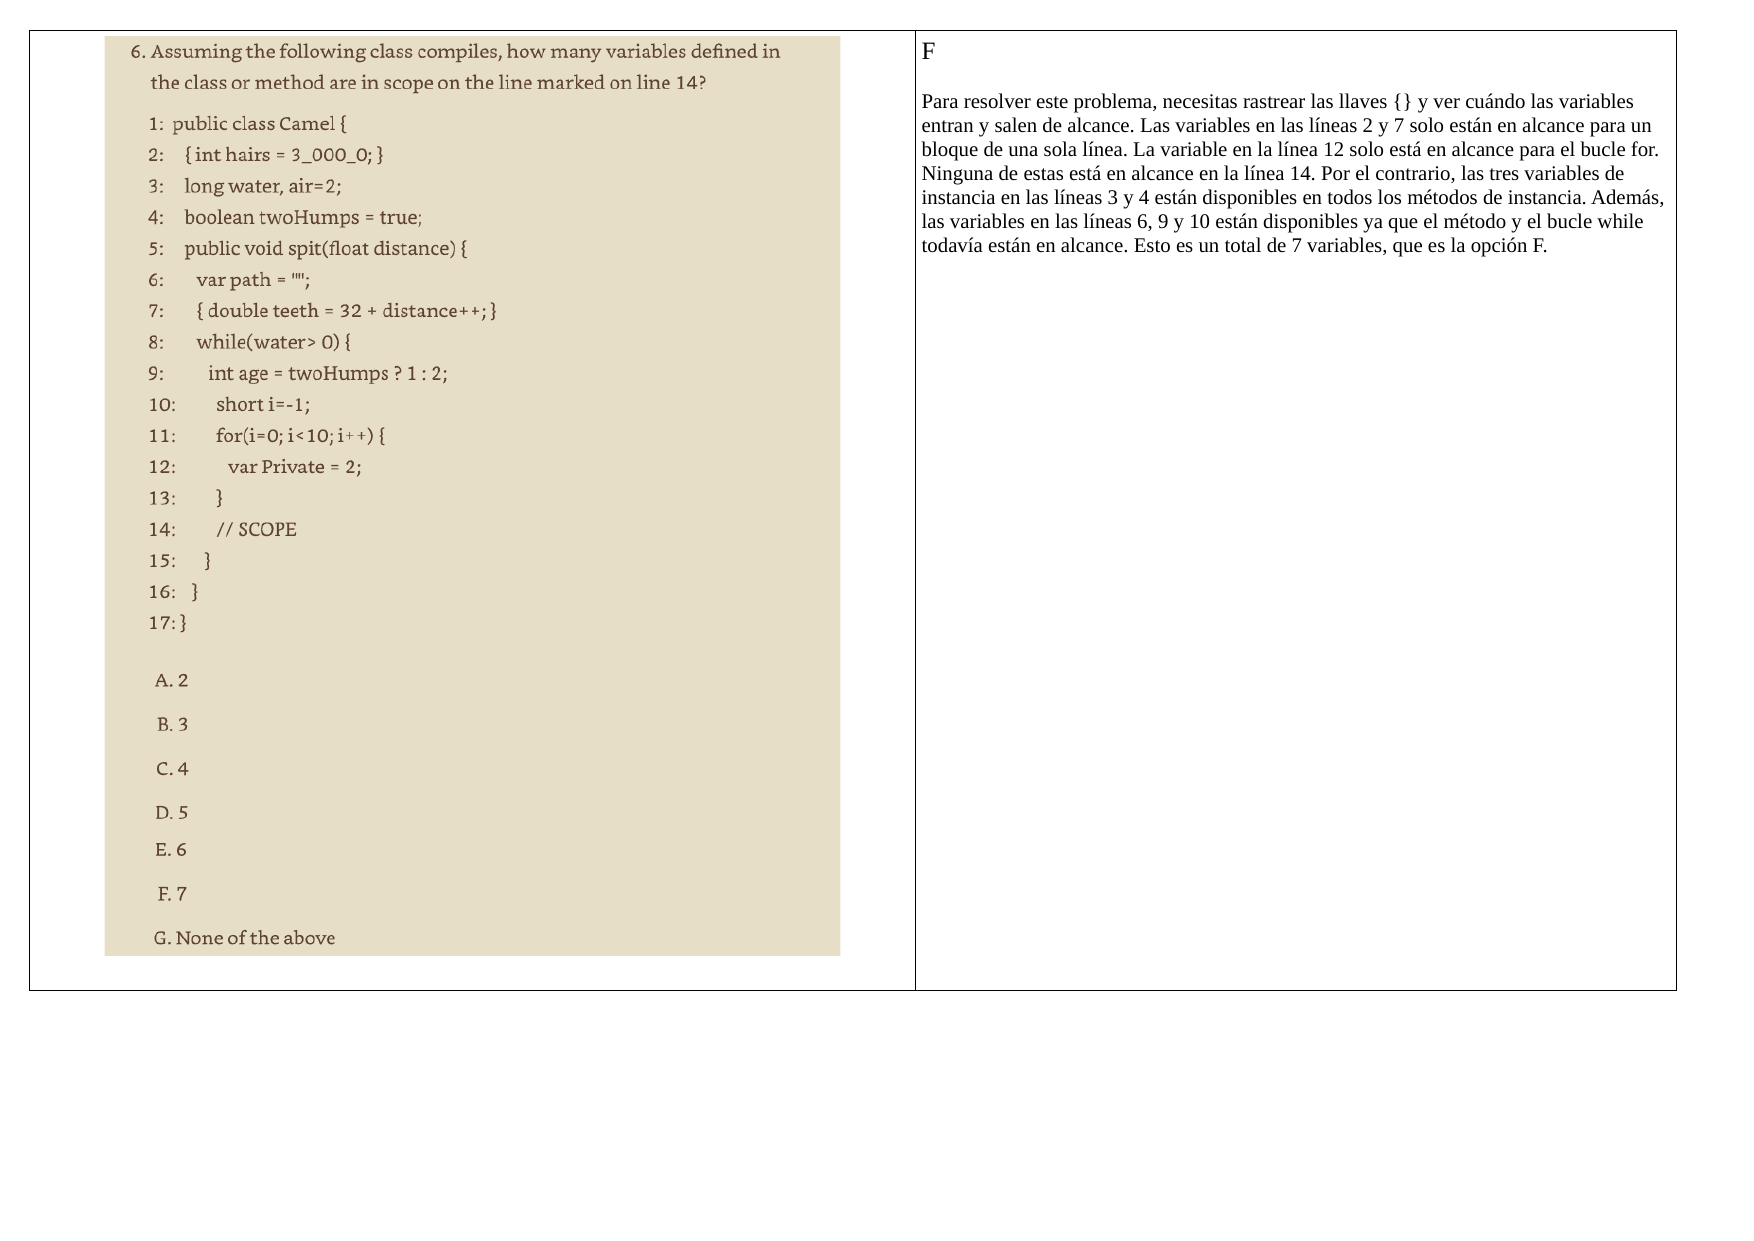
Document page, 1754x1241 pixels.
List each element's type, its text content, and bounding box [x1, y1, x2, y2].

table_cell F Para resolver este problema, necesitas rastrear las llaves {} y ver cuándo las variables entran y salen de alcance. Las variables en las líneas 2 y 7 solo están en alcance para un bloque de una sola línea. La variable en la línea 12 solo está en alcance para el bucle for. Ninguna de estas está en alcance en la línea 14. Por el contrario, las tres variables de instancia en las líneas 3 y 4 están disponibles en todos los métodos de instancia. Además, las variables en las líneas 6, 9 y 10 están disponibles ya que el método y el bucle while todavía están en alcance. Esto es un total de 7 variables, que es la opción F. [916, 31, 1676, 990]
table_cell [30, 31, 915, 990]
picture [104, 36, 841, 956]
